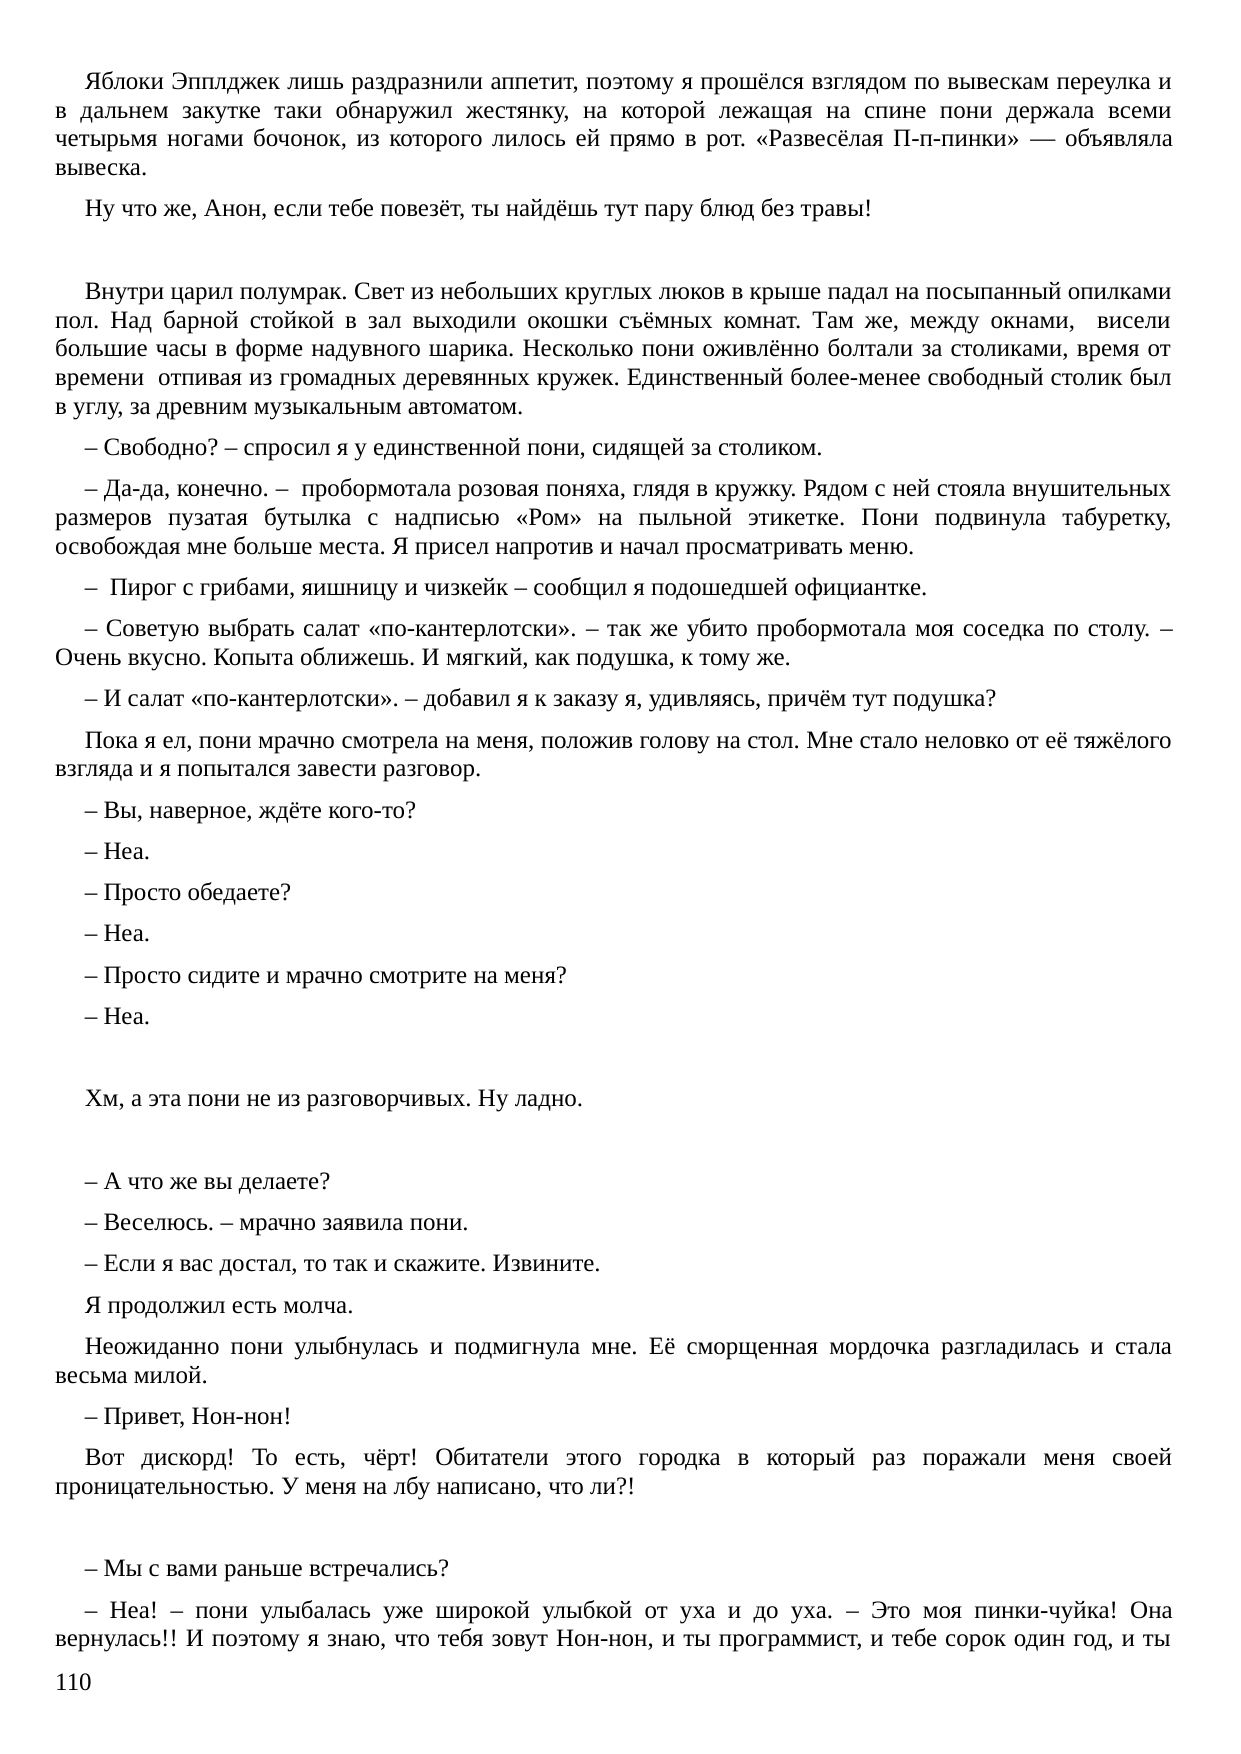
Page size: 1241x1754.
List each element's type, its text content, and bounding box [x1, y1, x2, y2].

text Вот дискорд! То есть, чёрт! Обитатели этого городка в который раз поражали меня своей проницательностью. У меня на лбу написано, что ли?! [55, 1442, 1173, 1500]
text – Неа. [55, 1001, 1173, 1030]
text – И салат «по-кантерлотски». – добавил я к заказу я, удивляясь, причём тут подушка? [55, 683, 1173, 712]
text – Да-да, конечно. – пробормотала розовая поняха, глядя в кружку. Рядом с ней стояла внушительных размеров пузатая бутылка с надписью «Ром» на пыльной этикетке. Пони подвинула табуретку, освобождая мне больше места. Я присел напротив и начал просматривать меню. [55, 473, 1173, 560]
text – Веселюсь. – мрачно заявила пони. [55, 1207, 1173, 1236]
text – Просто сидите и мрачно смотрите на меня? [55, 960, 1173, 988]
text Хм, а эта пони не из разговорчивых. Ну ладно. [55, 1083, 1173, 1112]
text – Пирог с грибами, яишницу и чизкейк – сообщил я подошедшей официантке. [55, 572, 1173, 601]
text – Просто обедаете? [55, 877, 1173, 906]
text Внутри царил полумрак. Свет из небольших круглых люков в крыше падал на посыпанный опилками пол. Над барной стойкой в зал выходили окошки съёмных комнат. Там же, между окнами, висели большие часы в форме надувного шарика. Несколько пони оживлённо болтали за столиками, время от времени отпивая из громадных деревянных кружек. Единственный более-менее свободный столик был в углу, за древним музыкальным автоматом. [55, 276, 1173, 420]
text – Неа. [55, 836, 1173, 865]
text Пока я ел, пони мрачно смотрела на меня, положив голову на стол. Мне стало неловко от её тяжёлого взгляда и я попытался завести разговор. [55, 725, 1173, 782]
text – Если я вас достал, то так и скажите. Извините. [55, 1248, 1173, 1277]
text – Свободно? – спросил я у единственной пони, сидящей за столиком. [55, 432, 1173, 461]
text Я продолжил есть молча. [55, 1290, 1173, 1318]
text – Советую выбрать салат «по-кантерлотски». – так же убито пробормотала моя соседка по столу. – Очень вкусно. Копыта оближешь. И мягкий, как подушка, к тому же. [55, 613, 1173, 671]
text – Привет, Нон-нон! [55, 1401, 1173, 1430]
text Ну что же, Анон, если тебе повезёт, ты найдёшь тут пару блюд без травы! [55, 193, 1173, 222]
text Яблоки Эпплджек лишь раздразнили аппетит, поэтому я прошёлся взглядом по вывескам переулка и в дальнем закутке таки обнаружил жестянку, на которой лежащая на спине пони держала всеми четырьмя ногами бочонок, из которого лилось ей прямо в рот. «Развесёлая П-п-пинки» — объявляла вывеска. [55, 66, 1173, 181]
text – А что же вы делаете? [55, 1166, 1173, 1195]
text – Вы, наверное, ждёте кого-то? [55, 795, 1173, 823]
text – Мы с вами раньше встречались? [55, 1553, 1173, 1582]
text Неожиданно пони улыбнулась и подмигнула мне. Её сморщенная мордочка разгладилась и стала весьма милой. [55, 1331, 1173, 1388]
text – Неа. [55, 918, 1173, 947]
text – Неа! – пони улыбалась уже широкой улыбкой от уха и до уха. – Это моя пинки-чуйка! Она вернулась!! И поэтому я знаю, что тебя зовут Нон-нон, и ты программист, и тебе сорок один год, и ты [55, 1595, 1173, 1652]
